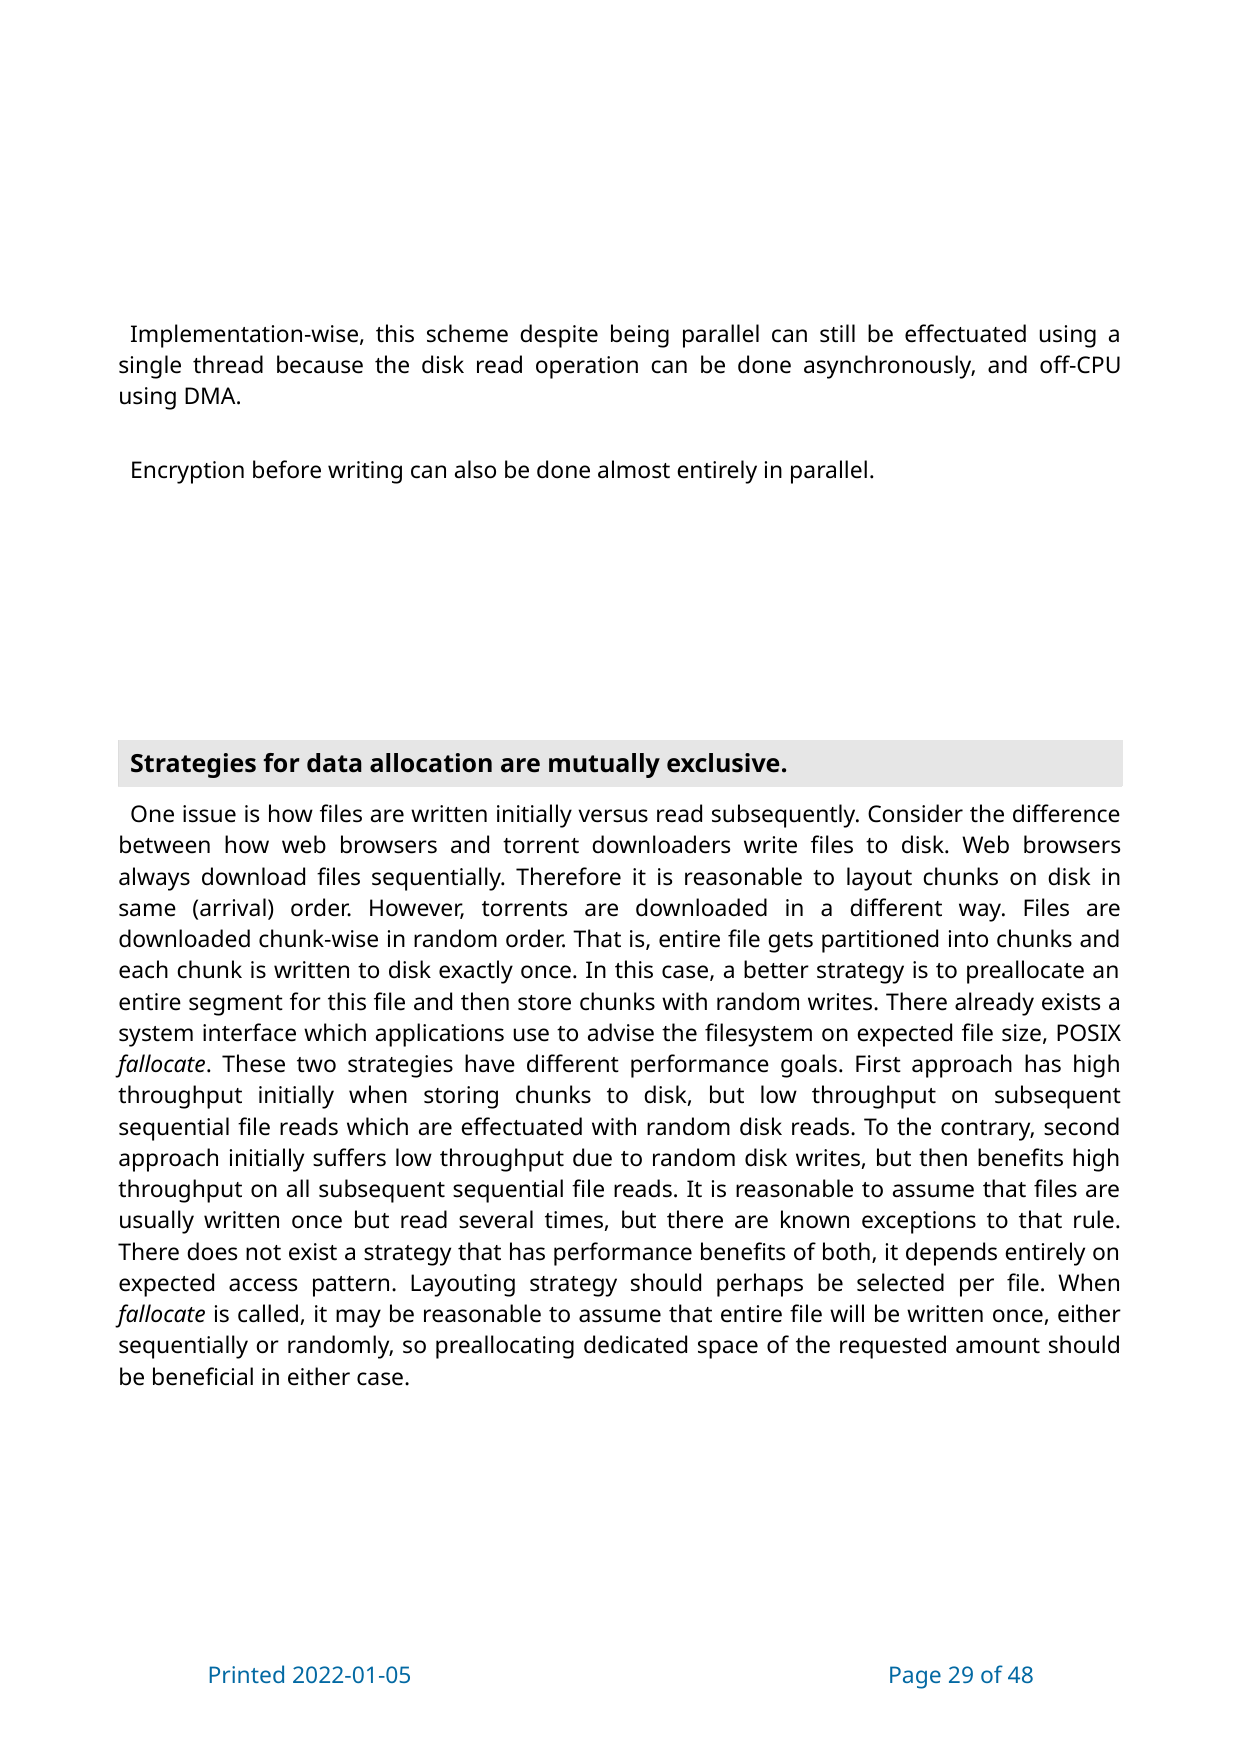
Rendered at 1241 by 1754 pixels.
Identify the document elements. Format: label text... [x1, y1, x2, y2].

text One issue is how files are written initially versus read subsequently. Consider the difference between how web browsers and torrent downloaders write files to disk. Web browsers always download files sequentially. Therefore it is reasonable to layout chunks on disk in same (arrival) order. However, torrents are downloaded in a different way. Files are downloaded chunk-wise in random order. That is, entire file gets partitioned into chunks and each chunk is written to disk exactly once. In this case, a better strategy is to preallocate an entire segment for this file and then store chunks with random writes. There already exists a system interface which applications use to advise the filesystem on expected file size, POSIX fallocate. These two strategies have different performance goals. First approach has high throughput initially when storing chunks to disk, but low throughput on subsequent sequential file reads which are effectuated with random disk reads. To the contrary, second approach initially suffers low throughput due to random disk writes, but then benefits high throughput on all subsequent sequential file reads. It is reasonable to assume that files are usually written once but read several times, but there are known exceptions to that rule. There does not exist a strategy that has performance benefits of both, it depends entirely on expected access pattern. Layouting strategy should perhaps be selected per file. When fallocate is called, it may be reasonable to assume that entire file will be written once, either sequentially or randomly, so preallocating dedicated space of the requested amount should be beneficial in either case. [118, 798, 1122, 1392]
subtitle Strategies for data allocation are mutually exclusive. [119, 741, 1122, 786]
text Encryption before writing can also be done almost entirely in parallel. [118, 454, 1122, 486]
text Implementation-wise, this scheme despite being parallel can still be effectuated using a single thread because the disk read operation can be done asynchronously, and off-CPU using DMA. [118, 318, 1122, 411]
